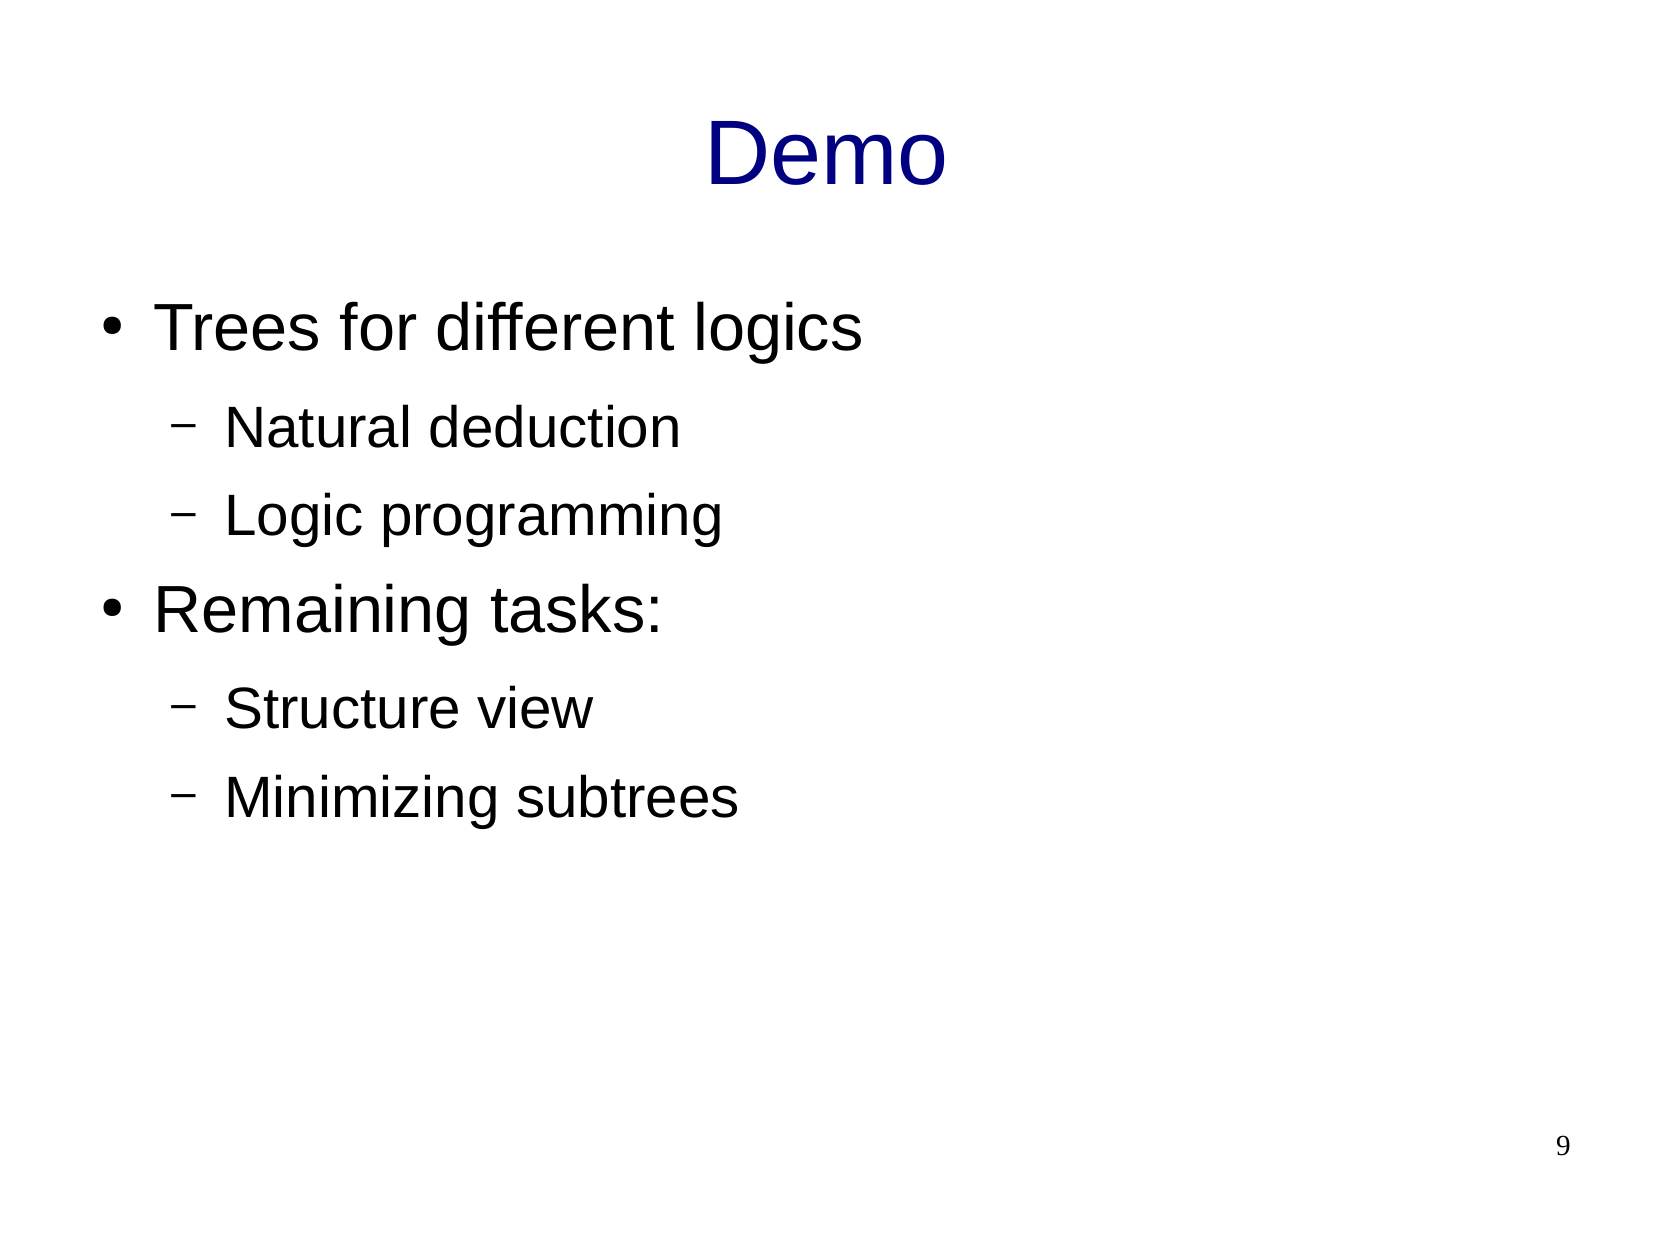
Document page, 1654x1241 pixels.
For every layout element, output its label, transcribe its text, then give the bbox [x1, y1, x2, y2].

title Demo [82, 49, 1571, 257]
list Trees for different logics Natural deduction Logic programming Remaining tasks: Structure view Minimizing subtrees [82, 290, 1571, 1109]
